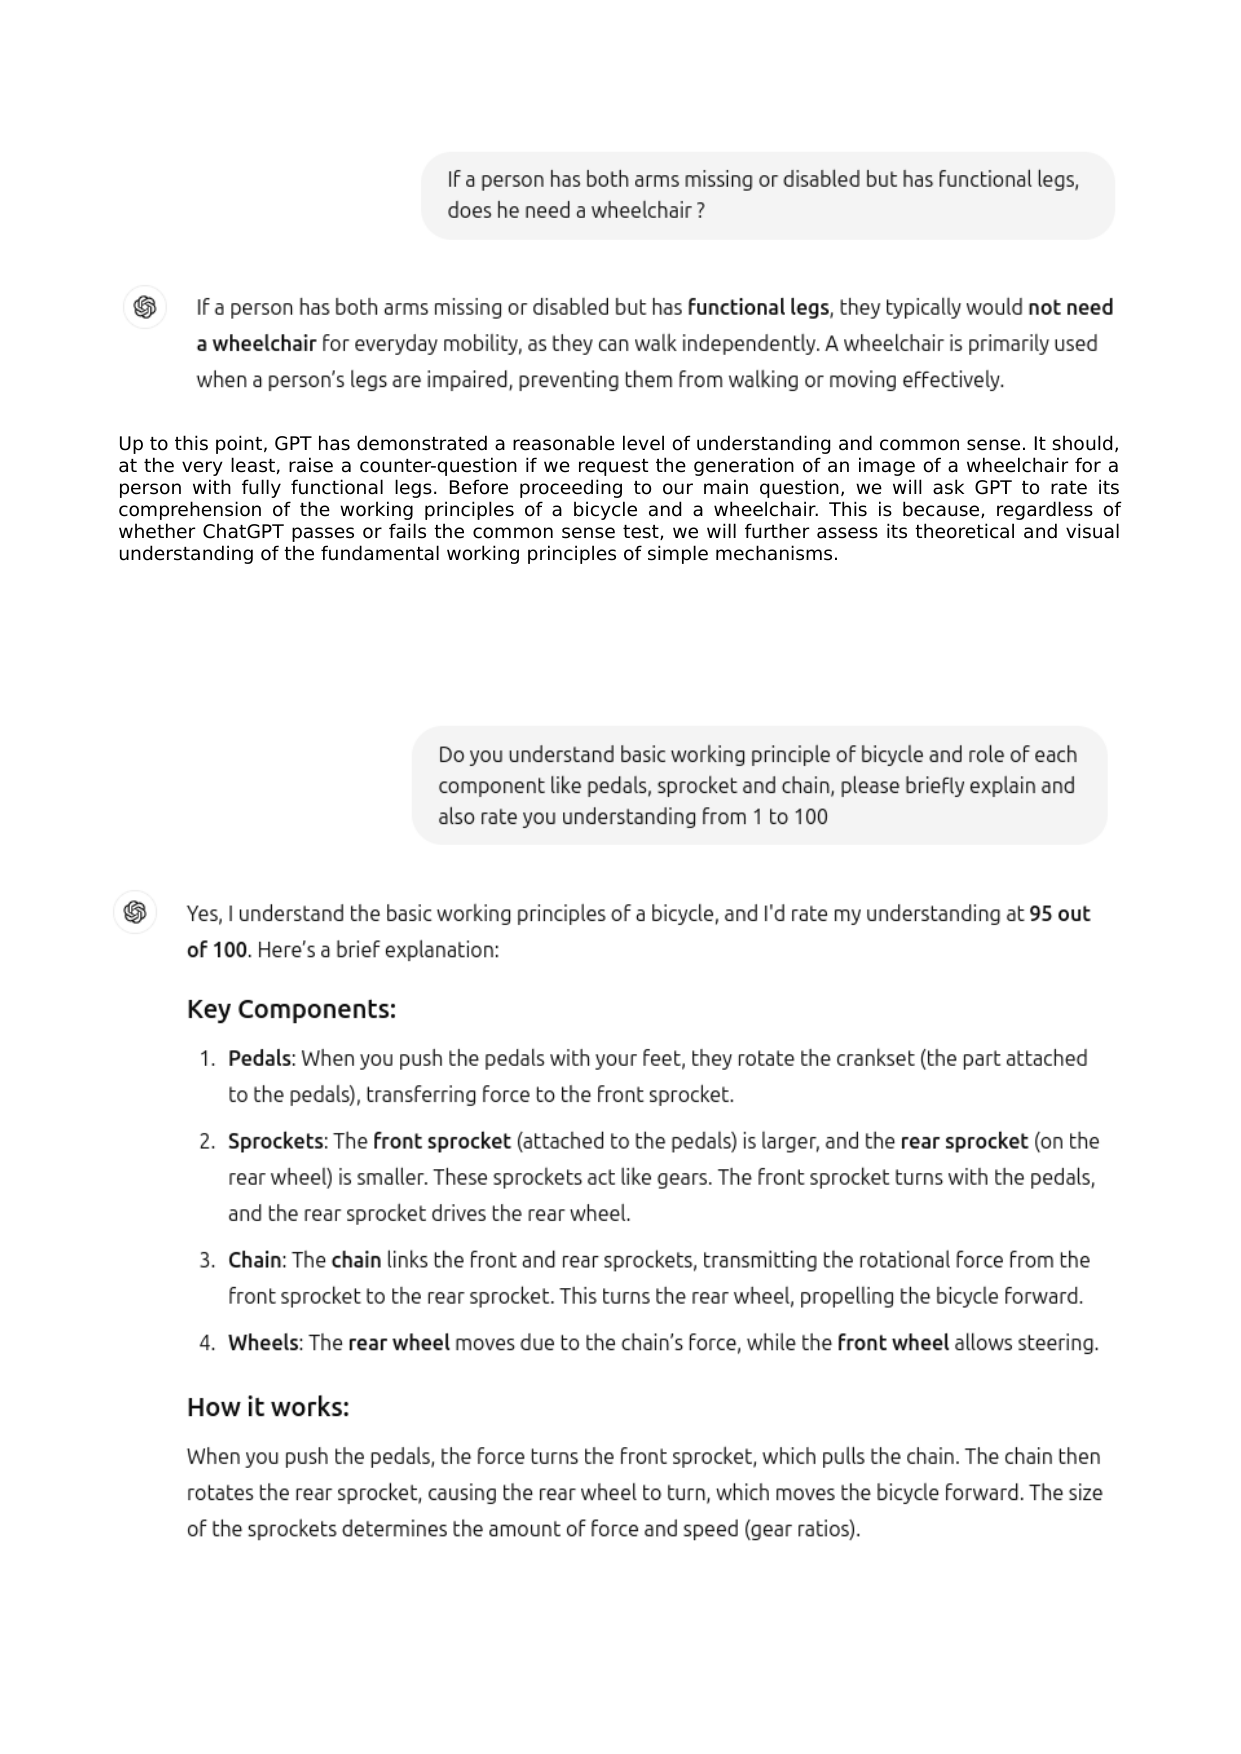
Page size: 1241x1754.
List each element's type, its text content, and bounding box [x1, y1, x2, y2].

picture [108, 717, 1113, 1552]
text Up to this point, GPT has demonstrated a reasonable level of understanding and common sense. It should, at the very least, raise a counter-question if we request the generation of an image of a wheelchair for a person with fully functional legs. Before proceeding to our main question, we will ask GPT to rate its comprehension of the working principles of a bicycle and a wheelchair. This is because, regardless of whether ChatGPT passes or fails the common sense test, we will further assess its theoretical and visual understanding of the fundamental working principles of simple mechanisms. [118, 433, 1122, 564]
picture [118, 143, 1123, 408]
